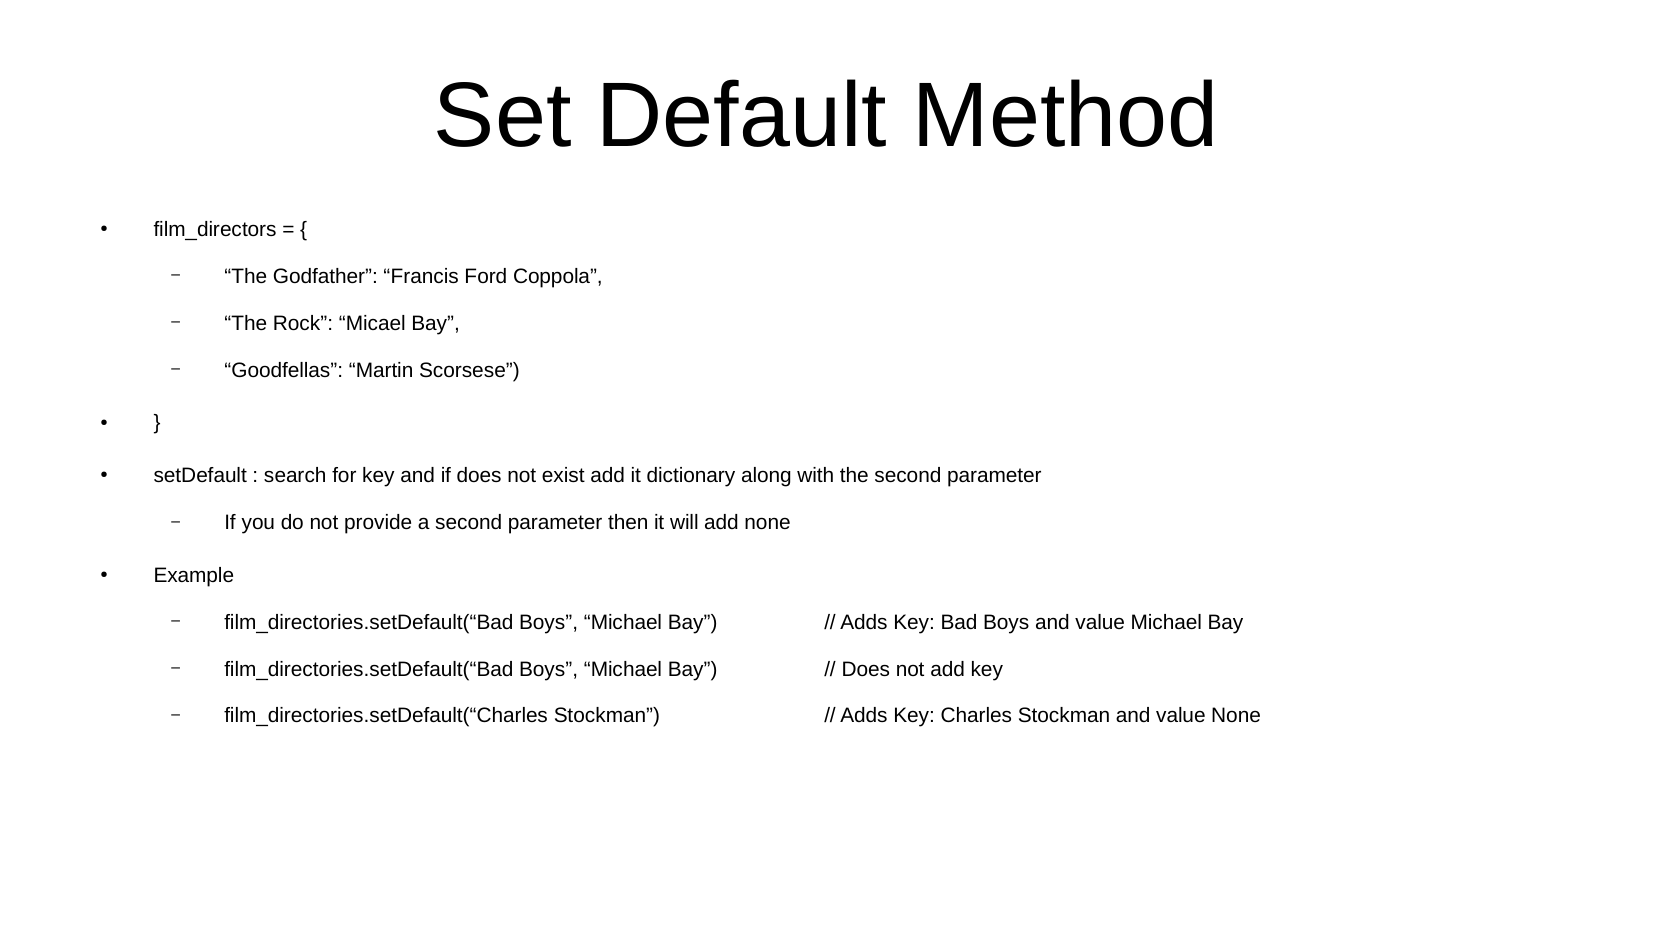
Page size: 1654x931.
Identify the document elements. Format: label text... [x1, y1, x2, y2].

list film_directors = { “The Godfather”: “Francis Ford Coppola”, “The Rock”: “Micael Bay”, “Goodfellas”: “Martin Scorsese”) } setDefault : search for key and if does not exist add it dictionary along with the second parameter If you do not provide a second parameter then it will add none Example film_directories.setDefault(“Bad Boys”, “Michael Bay”) // Adds Key: Bad Boys and value Michael Bay film_directories.setDefault(“Bad Boys”, “Michael Bay”) // Does not add key film_directories.setDefault(“Charles Stockman”) // Adds Key: Charles Stockman and value None [82, 217, 1576, 901]
title Set Default Method [82, 37, 1571, 193]
